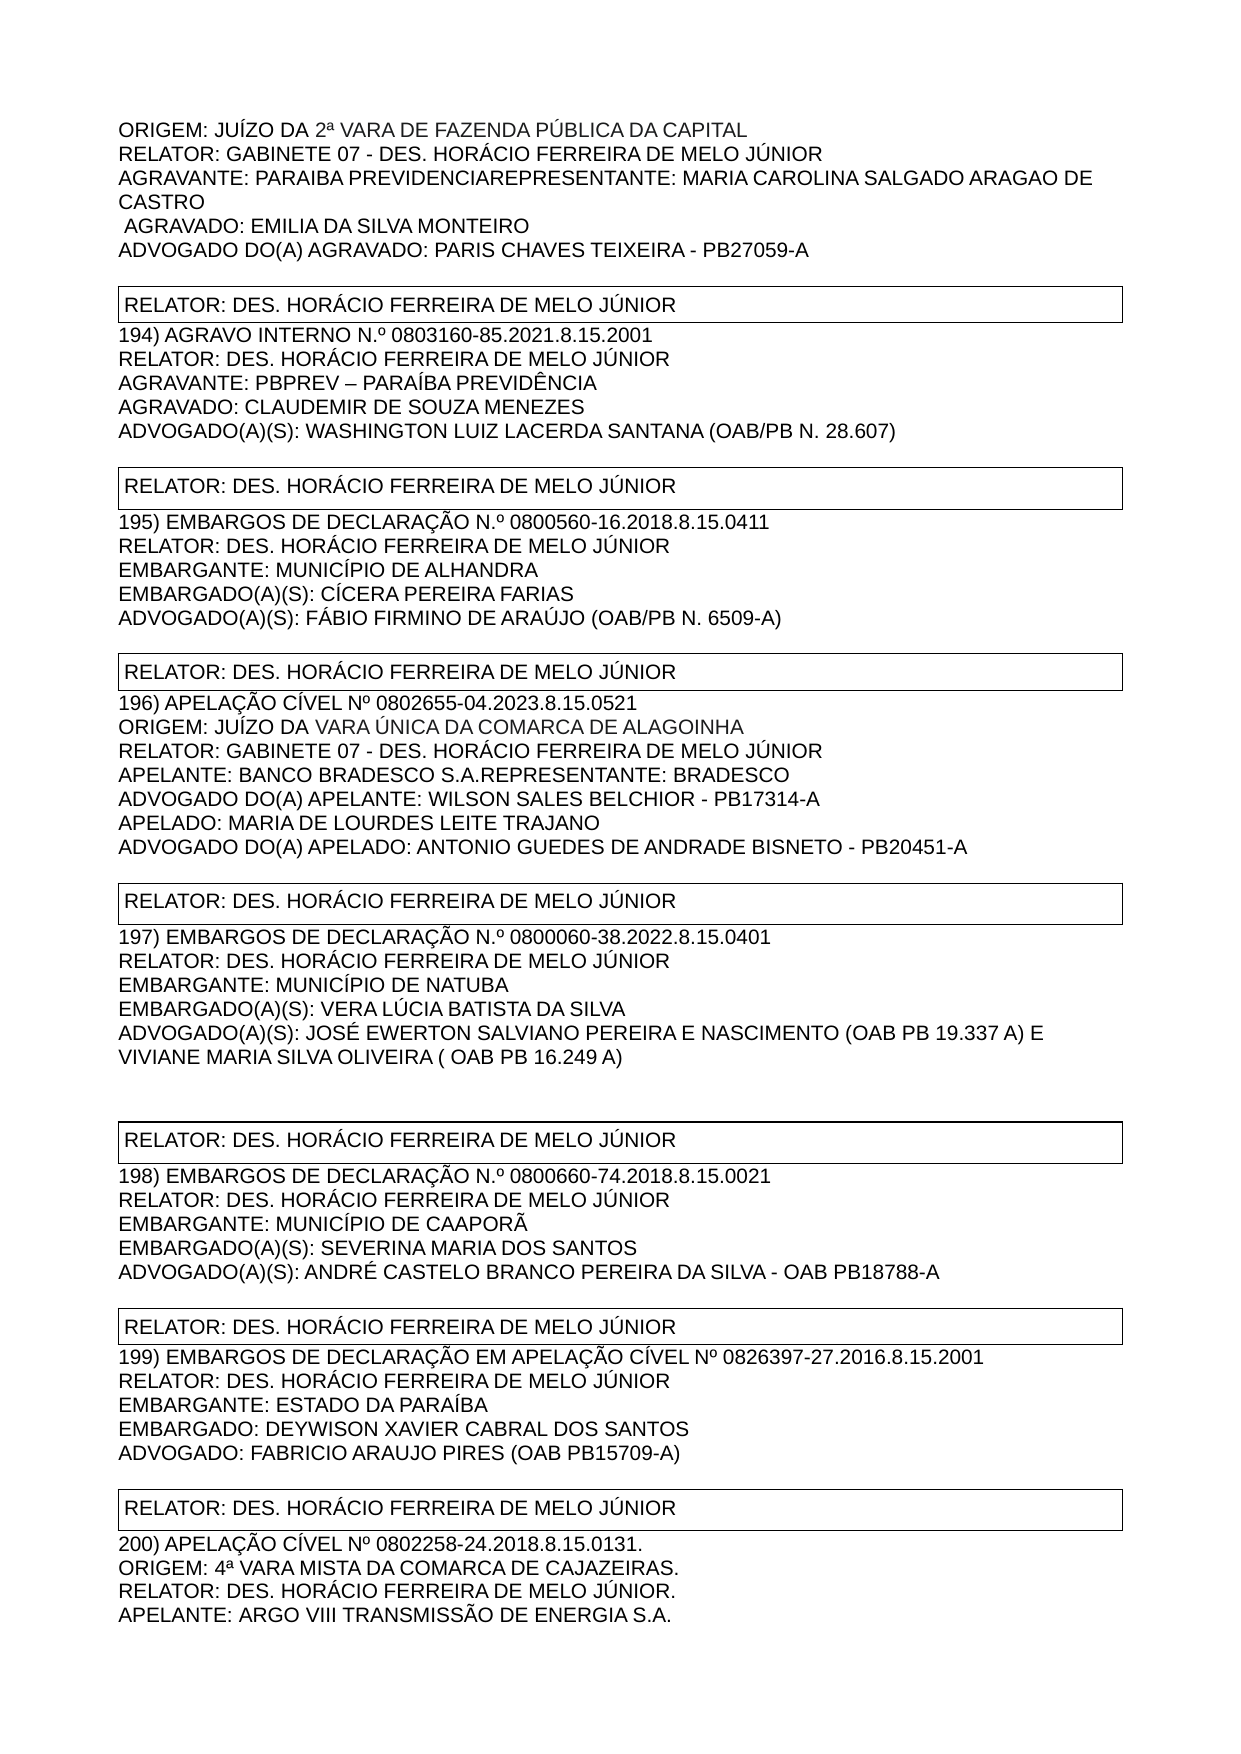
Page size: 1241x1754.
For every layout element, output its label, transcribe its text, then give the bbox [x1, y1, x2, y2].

text ORIGEM: JUÍZO DA 2ª VARA DE FAZENDA PÚBLICA DA CAPITAL [118, 118, 1122, 142]
text ADVOGADO(A)(S): ANDRÉ CASTELO BRANCO PEREIRA DA SILVA - OAB PB18788-A [118, 1260, 1122, 1284]
text EMBARGADO(A)(S): SEVERINA MARIA DOS SANTOS [118, 1236, 1122, 1260]
text 200) APELAÇÃO CÍVEL Nº 0802258-24.2018.8.15.0131. [118, 1531, 1122, 1555]
text RELATOR: DES. HORÁCIO FERREIRA DE MELO JÚNIOR [118, 949, 1122, 973]
text RELATOR: GABINETE 07 - DES. HORÁCIO FERREIRA DE MELO JÚNIOR [118, 142, 1122, 166]
text AGRAVADO: EMILIA DA SILVA MONTEIRO [118, 214, 1122, 238]
text 197) EMBARGOS DE DECLARAÇÃO N.º 0800060-38.2022.8.15.0401 [118, 925, 1122, 949]
table_header RELATOR: DES. HORÁCIO FERREIRA DE MELO JÚNIOR [119, 1490, 1122, 1530]
text 198) EMBARGOS DE DECLARAÇÃO N.º 0800660-74.2018.8.15.0021 [118, 1164, 1122, 1188]
table_header RELATOR: DES. HORÁCIO FERREIRA DE MELO JÚNIOR [119, 884, 1122, 924]
text RELATOR: DES. HORÁCIO FERREIRA DE MELO JÚNIOR. [118, 1579, 1122, 1603]
text ADVOGADO(A)(S): JOSÉ EWERTON SALVIANO PEREIRA E NASCIMENTO (OAB PB 19.337 A) E VIVIANE MARIA SILVA OLIVEIRA ( OAB PB 16.249 A) [118, 1021, 1122, 1069]
table_header RELATOR: DES. HORÁCIO FERREIRA DE MELO JÚNIOR [119, 287, 1122, 322]
text ADVOGADO(A)(S): FÁBIO FIRMINO DE ARAÚJO (OAB/PB N. 6509-A) [118, 605, 1122, 629]
table_header RELATOR: DES. HORÁCIO FERREIRA DE MELO JÚNIOR [119, 1309, 1122, 1344]
text 199) EMBARGOS DE DECLARAÇÃO EM APELAÇÃO CÍVEL Nº 0826397-27.2016.8.15.2001 [118, 1345, 1122, 1369]
text EMBARGADO(A)(S): VERA LÚCIA BATISTA DA SILVA [118, 997, 1122, 1021]
text EMBARGANTE: MUNICÍPIO DE NATUBA [118, 973, 1122, 997]
text 196) APELAÇÃO CÍVEL Nº 0802655-04.2023.8.15.0521 [118, 691, 1122, 715]
text RELATOR: DES. HORÁCIO FERREIRA DE MELO JÚNIOR [118, 1369, 1122, 1393]
text AGRAVADO: CLAUDEMIR DE SOUZA MENEZES [118, 395, 1122, 419]
text AGRAVANTE: PBPREV – PARAÍBA PREVIDÊNCIA [118, 371, 1122, 395]
text ORIGEM: 4ª VARA MISTA DA COMARCA DE CAJAZEIRAS. [118, 1555, 1122, 1579]
text EMBARGANTE: MUNICÍPIO DE CAAPORÃ [118, 1212, 1122, 1236]
text EMBARGANTE: ESTADO DA PARAÍBA [118, 1393, 1122, 1417]
text EMBARGADO(A)(S): CÍCERA PEREIRA FARIAS [118, 581, 1122, 605]
text ADVOGADO: FABRICIO ARAUJO PIRES (OAB PB15709-A) [118, 1441, 1122, 1465]
text RELATOR: DES. HORÁCIO FERREIRA DE MELO JÚNIOR [118, 347, 1122, 371]
text AGRAVANTE: PARAIBA PREVIDENCIAREPRESENTANTE: MARIA CAROLINA SALGADO ARAGAO DE CASTRO [118, 166, 1122, 214]
text ADVOGADO DO(A) APELADO: ANTONIO GUEDES DE ANDRADE BISNETO - PB20451-A [118, 834, 1122, 858]
table_header RELATOR: DES. HORÁCIO FERREIRA DE MELO JÚNIOR [119, 468, 1122, 508]
text EMBARGANTE: MUNICÍPIO DE ALHANDRA [118, 557, 1122, 581]
text RELATOR: DES. HORÁCIO FERREIRA DE MELO JÚNIOR [118, 533, 1122, 557]
text ADVOGADO(A)(S): WASHINGTON LUIZ LACERDA SANTANA (OAB/PB N. 28.607) [118, 419, 1122, 443]
text ADVOGADO DO(A) APELANTE: WILSON SALES BELCHIOR - PB17314-A [118, 787, 1122, 811]
text APELADO: MARIA DE LOURDES LEITE TRAJANO [118, 811, 1122, 834]
text ORIGEM: JUÍZO DA VARA ÚNICA DA COMARCA DE ALAGOINHA [118, 715, 1122, 739]
text ADVOGADO DO(A) AGRAVADO: PARIS CHAVES TEIXEIRA - PB27059-A [118, 238, 1122, 262]
table_header RELATOR: DES. HORÁCIO FERREIRA DE MELO JÚNIOR [119, 1123, 1122, 1163]
text 195) EMBARGOS DE DECLARAÇÃO N.º 0800560-16.2018.8.15.0411 [118, 510, 1122, 533]
text APELANTE: BANCO BRADESCO S.A.REPRESENTANTE: BRADESCO [118, 763, 1122, 787]
text EMBARGADO: DEYWISON XAVIER CABRAL DOS SANTOS [118, 1417, 1122, 1441]
text RELATOR: DES. HORÁCIO FERREIRA DE MELO JÚNIOR [118, 1188, 1122, 1212]
text 194) AGRAVO INTERNO N.º 0803160-85.2021.8.15.2001 [118, 323, 1122, 347]
text APELANTE: ARGO VIII TRANSMISSÃO DE ENERGIA S.A. [118, 1603, 1122, 1627]
text RELATOR: GABINETE 07 - DES. HORÁCIO FERREIRA DE MELO JÚNIOR [118, 739, 1122, 763]
table_header RELATOR: DES. HORÁCIO FERREIRA DE MELO JÚNIOR [119, 654, 1122, 690]
